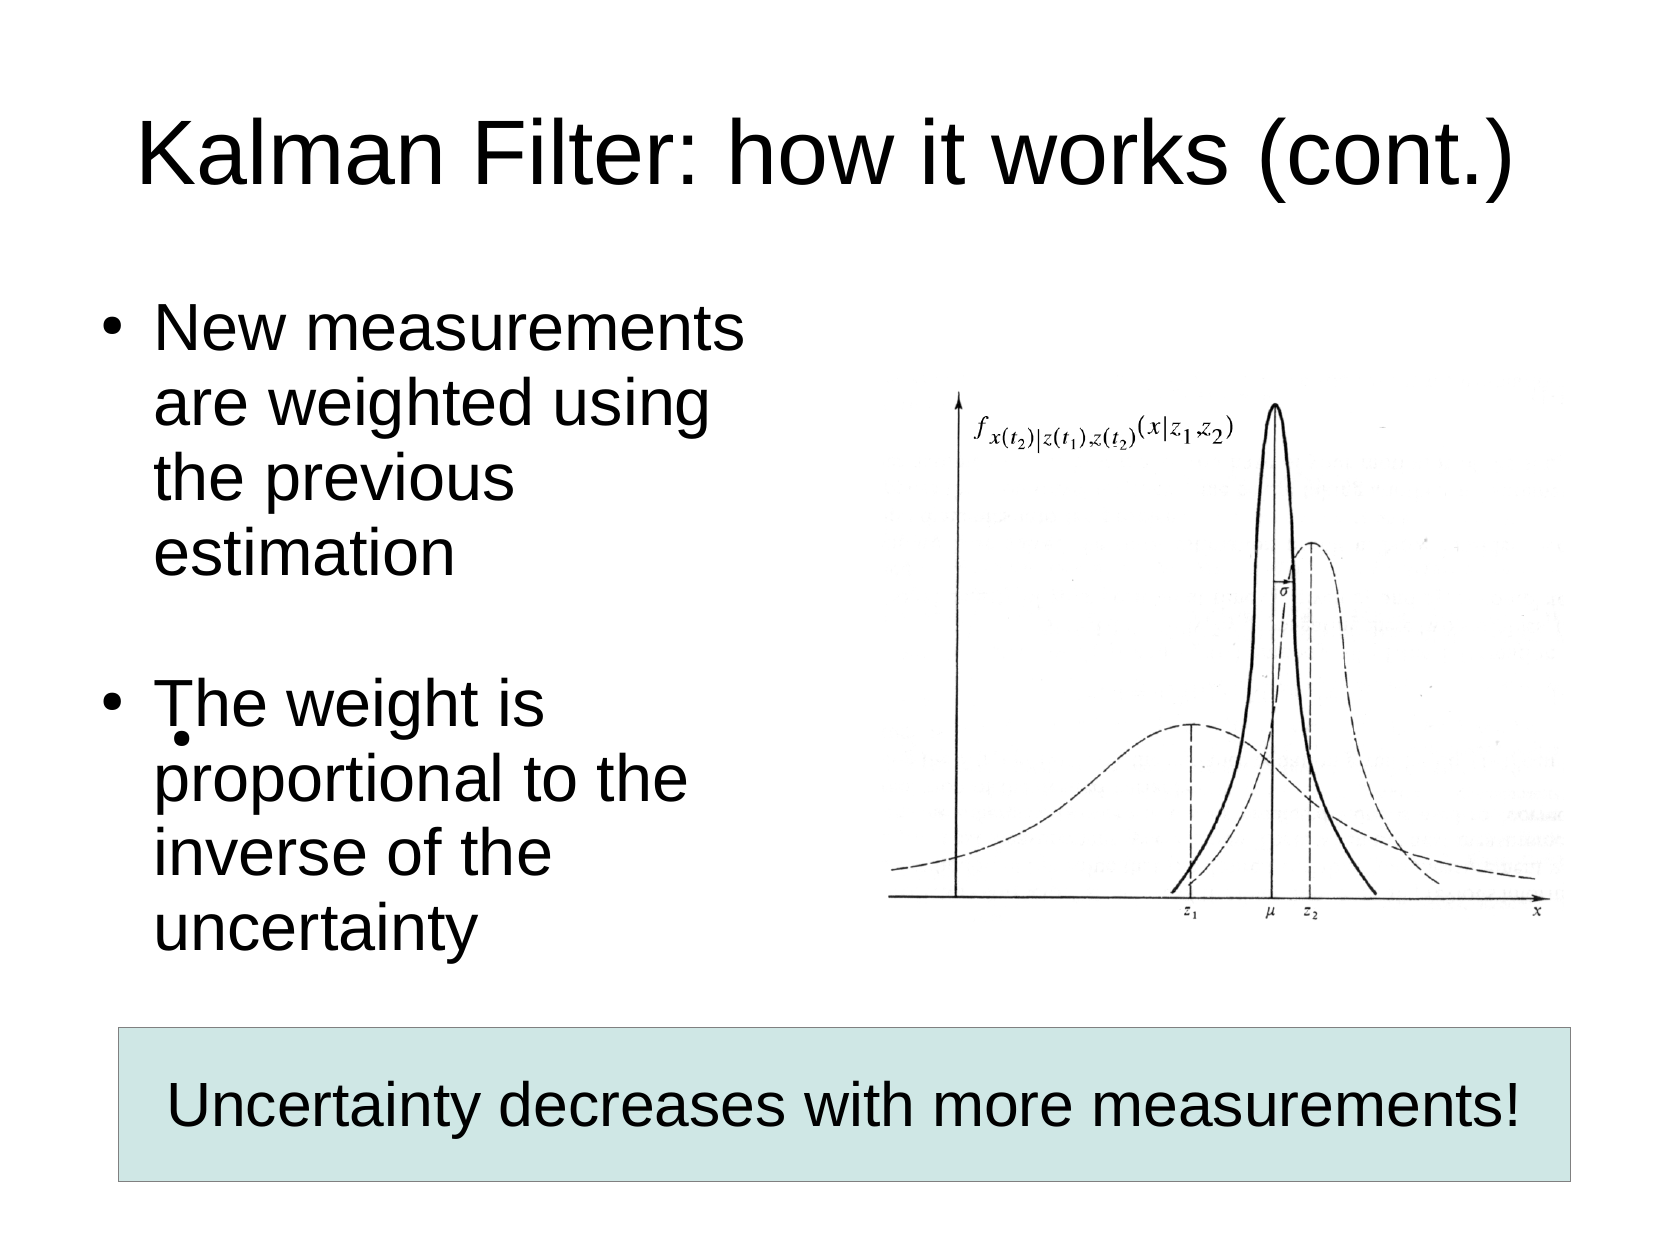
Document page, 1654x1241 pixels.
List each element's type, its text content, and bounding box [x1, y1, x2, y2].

title Kalman Filter: how it works (cont.) [82, 49, 1571, 257]
list New measurements are weighted using the previous estimation [82, 290, 809, 634]
list The weight is proportional to the inverse of the uncertainty [82, 665, 809, 1009]
text_box Uncertainty decreases with more measurements! [118, 1027, 1571, 1182]
picture [845, 375, 1572, 924]
